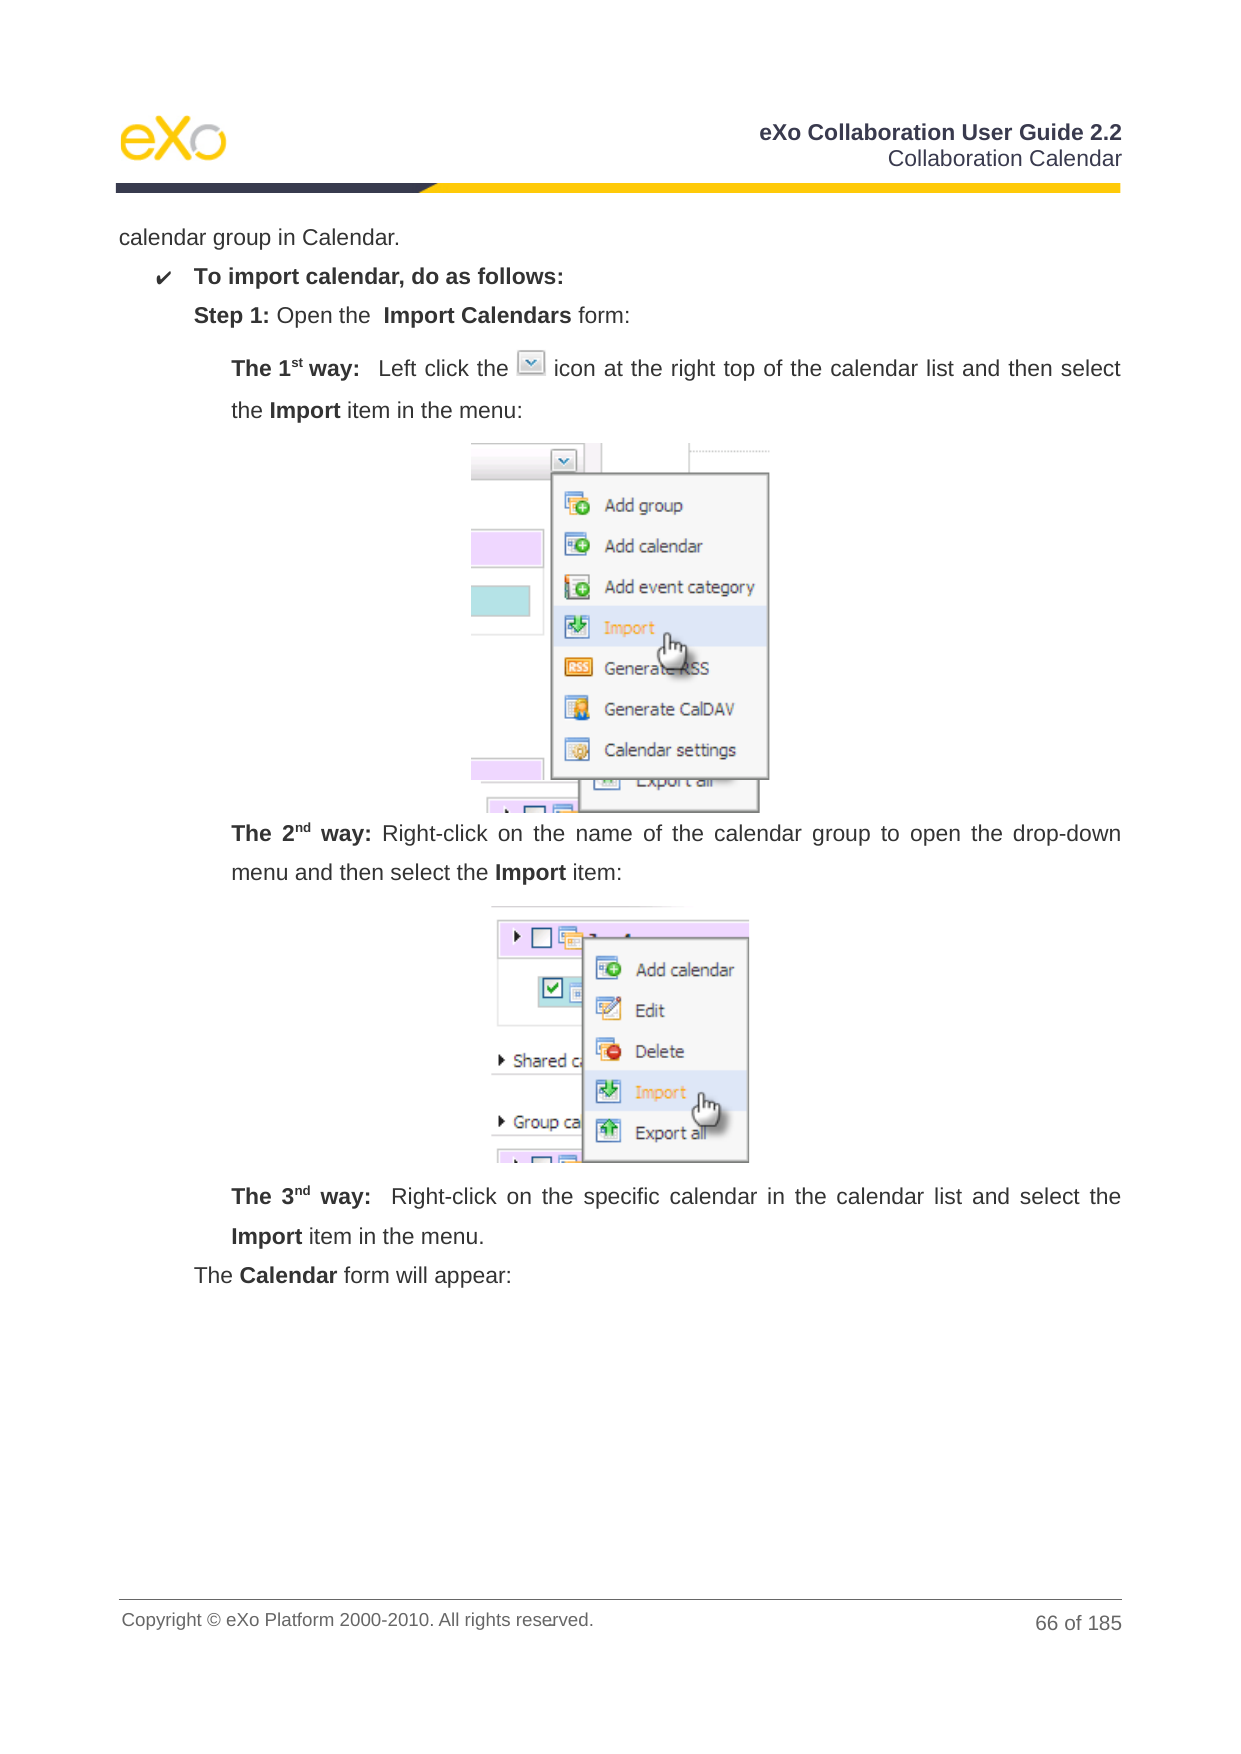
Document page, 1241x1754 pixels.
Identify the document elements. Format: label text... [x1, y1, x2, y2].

list The Calendar form will appear: [156, 1262, 1122, 1288]
list The 3nd way: Right-click on the specific calendar in the calendar list and select the Import item in the menu. [193, 1180, 1122, 1249]
list To import calendar, do as follows: [156, 263, 1122, 289]
picture [120, 115, 227, 161]
list The 2nd way: Right-click on the name of the calendar group to open the drop-down menu and then select the Import item: [193, 817, 1122, 886]
picture [115, 183, 1121, 193]
picture [516, 349, 547, 376]
list Step 1: Open the Import Calendars form: [156, 302, 1122, 329]
picture [471, 443, 770, 813]
list The 1st way: Left click theicon at the right top of the calendar list and then select the Import item in the menu: [193, 342, 1122, 423]
picture [491, 906, 750, 1163]
text calendar group in Calendar. [118, 223, 1122, 250]
